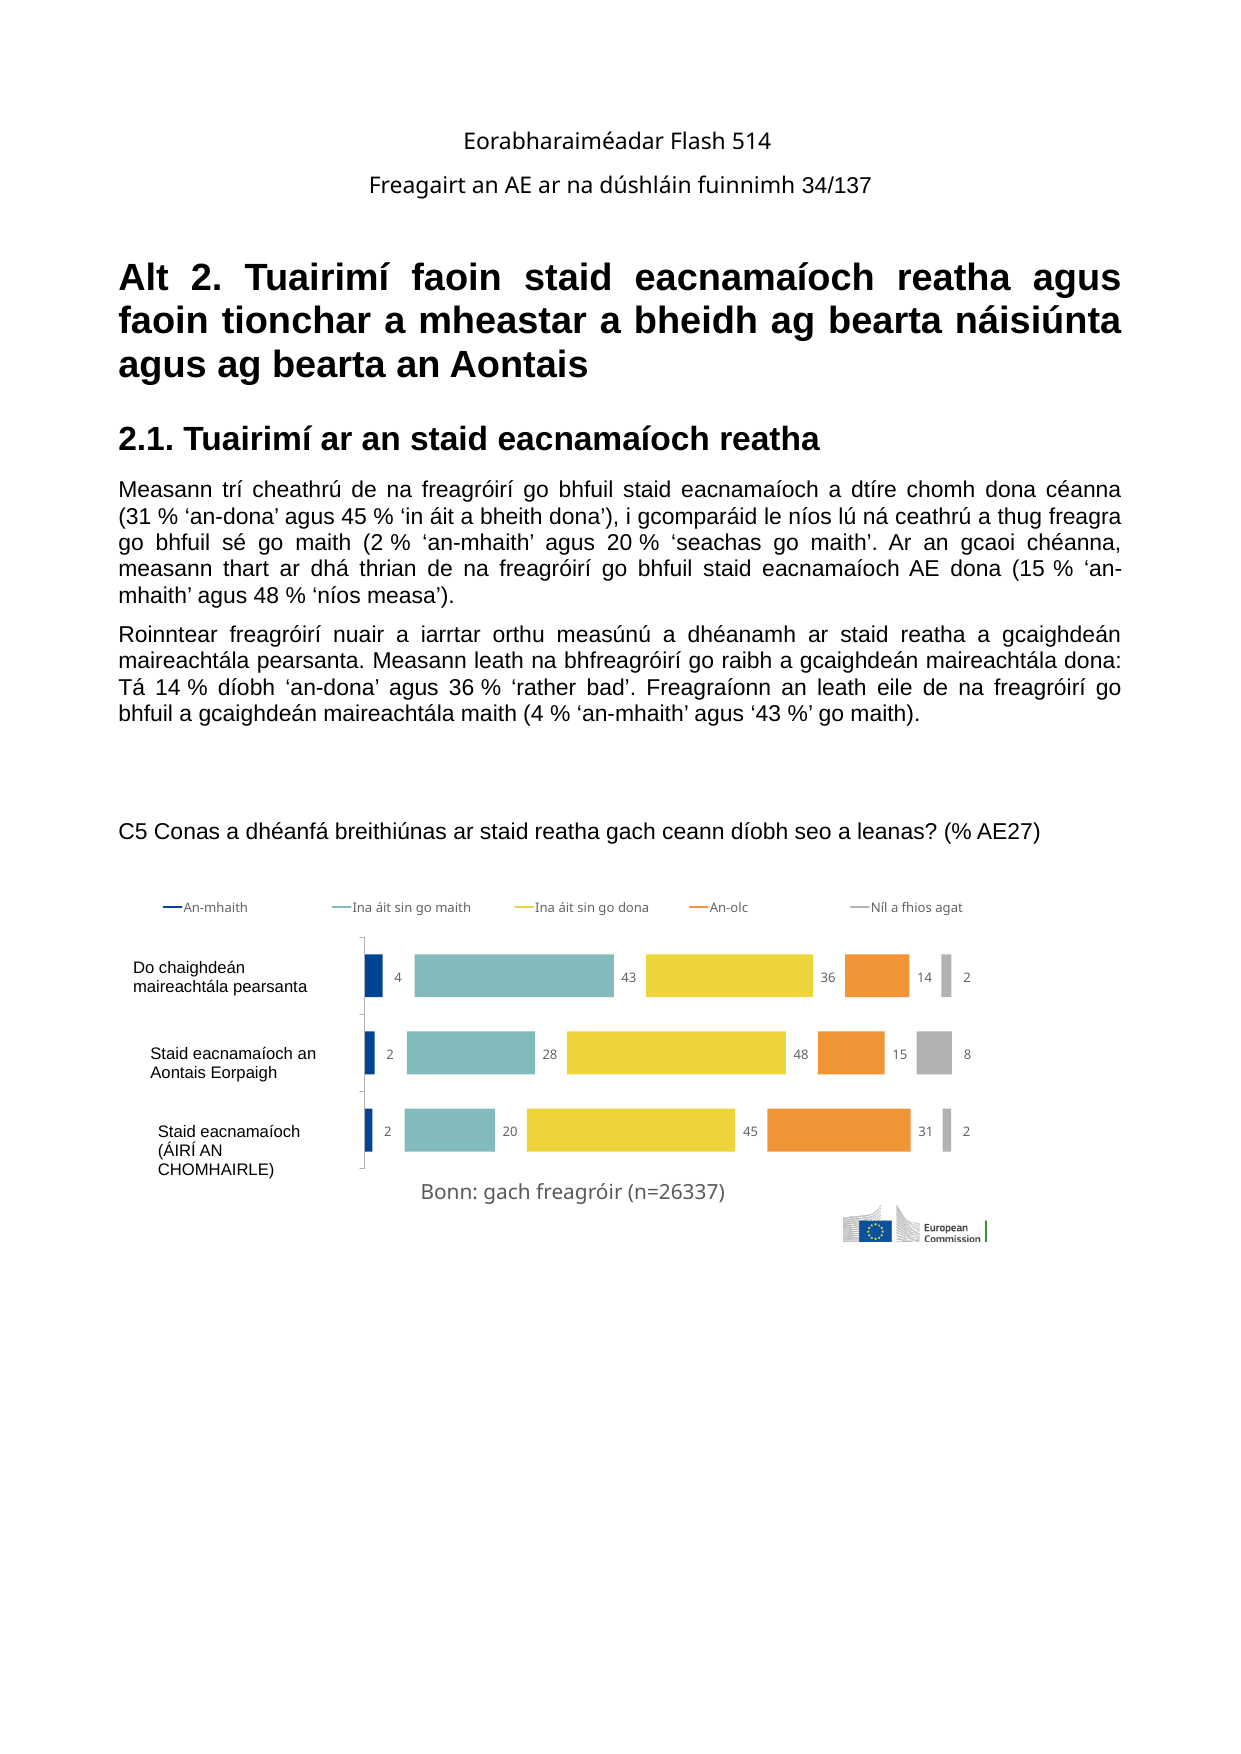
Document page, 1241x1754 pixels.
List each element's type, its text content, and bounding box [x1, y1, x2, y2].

subtitle 2.1. Tuairimí ar an staid eacnamaíoch reatha [118, 419, 1122, 457]
text Measann trí cheathrú de na freagróirí go bhfuil staid eacnamaíoch a dtíre chomh dona céanna (31 % ‘an-dona’ agus 45 % ‘in áit a bheith dona’), i gcomparáid le níos lú ná ceathrú a thug freagra go bhfuil sé go maith (2 % ‘an-mhaith’ agus 20 % ‘seachas go maith’. Ar an gcaoi chéanna, measann thart ar dhá thrian de na freagróirí go bhfuil staid eacnamaíoch AE dona (15 % ‘an-mhaith’ agus 48 % ‘níos measa’). [118, 476, 1122, 608]
picture [843, 1205, 987, 1242]
subtitle Alt 2. Tuairimí faoin staid eacnamaíoch reatha agus faoin tionchar a mheastar a bheidh ag bearta náisiúnta agus ag bearta an Aontais [118, 254, 1122, 385]
text C5 Conas a dhéanfá breithiúnas ar staid reatha gach ceann díobh seo a leanas? (% AE27) [118, 818, 1122, 844]
text Roinntear freagróirí nuair a iarrtar orthu measúnú a dhéanamh ar staid reatha a gcaighdeán maireachtála pearsanta. Measann leath na bhfreagróirí go raibh a gcaighdeán maireachtála dona: Tá 14 % díobh ‘an-dona’ agus 36 % ‘rather bad’. Freagraíonn an leath eile de na freagróirí go bhfuil a gcaighdeán maireachtála maith (4 % ‘an-mhaith’ agus ‘43 %’ go maith). [118, 621, 1122, 726]
